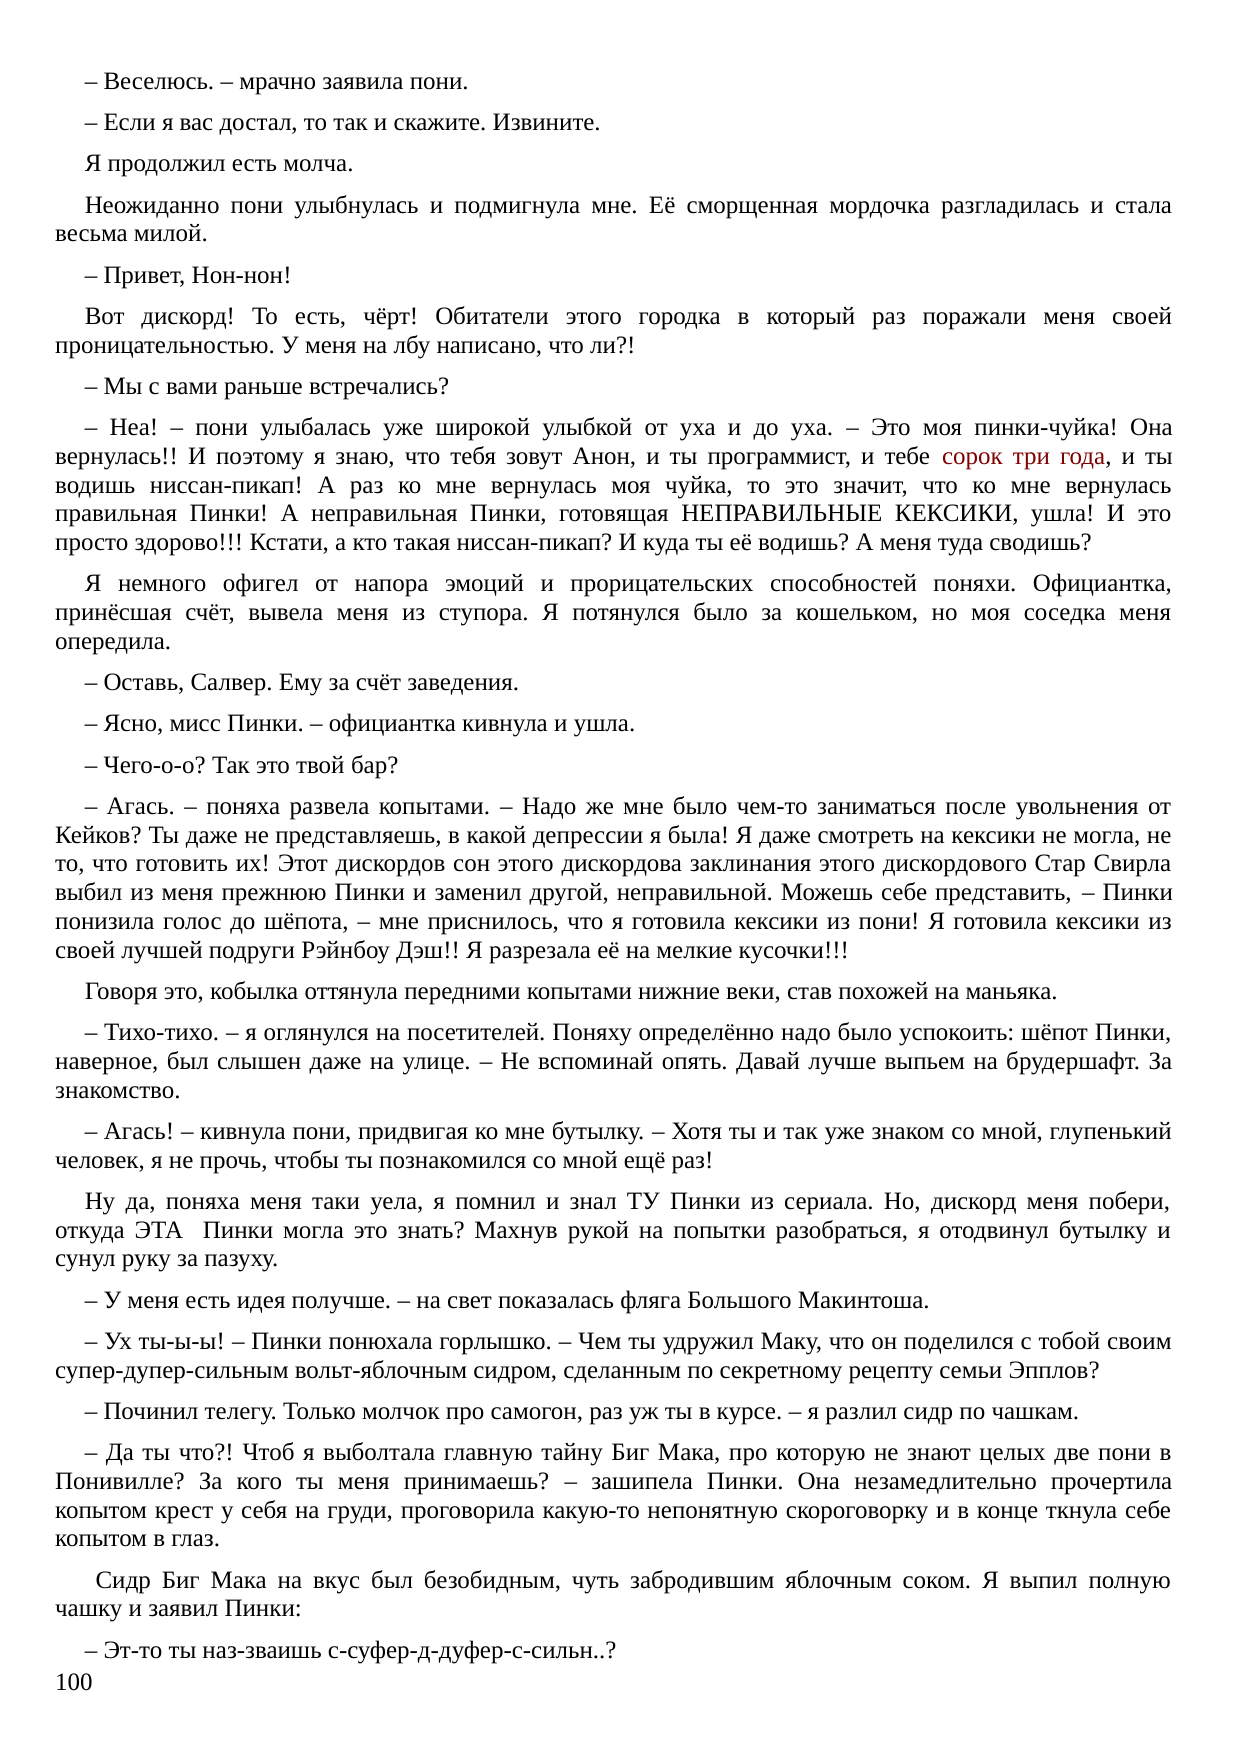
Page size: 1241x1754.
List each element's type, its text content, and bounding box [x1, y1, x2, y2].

text – Мы с вами раньше встречались? [55, 371, 1173, 400]
text – Эт-то ты наз-зваишь с-суфер-д-дуфер-с-сильн..? [55, 1635, 1173, 1663]
text Говоря это, кобылка оттянула передними копытами нижние веки, став похожей на маньяка. [55, 976, 1173, 1005]
text – Агась. – поняха развела копытами. – Надо же мне было чем-то заниматься после увольнения от Кейков? Ты даже не представляешь, в какой депрессии я была! Я даже смотреть на кексики не могла, не то, что готовить их! Этот дискордов сон этого дискордова заклинания этого дискордового Стар Свирла выбил из меня прежнюю Пинки и заменил другой, неправильной. Можешь себе представить, – Пинки понизила голос до шёпота, – мне приснилось, что я готовила кексики из пони! Я готовила кексики из своей лучшей подруги Рэйнбоу Дэш!! Я разрезала её на мелкие кусочки!!! [55, 791, 1173, 963]
text – Неа! – пони улыбалась уже широкой улыбкой от уха и до уха. – Это моя пинки-чуйка! Она вернулась!! И поэтому я знаю, что тебя зовут Анон, и ты программист, и тебе сорок три года, и ты водишь ниссан-пикап! А раз ко мне вернулась моя чуйка, то это значит, что ко мне вернулась правильная Пинки! А неправильная Пинки, готовящая НЕПРАВИЛЬНЫЕ КЕКСИКИ, ушла! И это просто здорово!!! Кстати, а кто такая ниссан-пикап? И куда ты её водишь? А меня туда сводишь? [55, 412, 1173, 556]
text Я немного офигел от напора эмоций и прорицательских способностей поняхи. Официантка, принёсшая счёт, вывела меня из ступора. Я потянулся было за кошельком, но моя соседка меня опередила. [55, 568, 1173, 655]
text Я продолжил есть молча. [55, 148, 1173, 177]
text – Да ты что?! Чтоб я выболтала главную тайну Биг Мака, про которую не знают целых две пони в Понивилле? За кого ты меня принимаешь? – зашипела Пинки. Она незамедлительно прочертила копытом крест у себя на груди, проговорила какую-то непонятную скороговорку и в конце ткнула себе копытом в глаз. [55, 1437, 1173, 1552]
text Сидр Биг Мака на вкус был безобидным, чуть забродившим яблочным соком. Я выпил полную чашку и заявил Пинки: [55, 1565, 1173, 1622]
text – Чего-о-о? Так это твой бар? [55, 750, 1173, 778]
text – Тихо-тихо. – я оглянулся на посетителей. Поняху определённо надо было успокоить: шёпот Пинки, наверное, был слышен даже на улице. – Не вспоминай опять. Давай лучше выпьем на брудершафт. За знакомство. [55, 1017, 1173, 1103]
text Вот дискорд! То есть, чёрт! Обитатели этого городка в который раз поражали меня своей проницательностью. У меня на лбу написано, что ли?! [55, 301, 1173, 358]
text – У меня есть идея получше. – на свет показалась фляга Большого Макинтоша. [55, 1285, 1173, 1313]
text – Веселюсь. – мрачно заявила пони. [55, 66, 1173, 95]
text – Оставь, Салвер. Ему за счёт заведения. [55, 667, 1173, 696]
text – Агась! – кивнула пони, придвигая ко мне бутылку. – Хотя ты и так уже знаком со мной, глупенький человек, я не прочь, чтобы ты познакомился со мной ещё раз! [55, 1116, 1173, 1173]
text – Починил телегу. Только молчок про самогон, раз уж ты в курсе. – я разлил сидр по чашкам. [55, 1396, 1173, 1425]
text Неожиданно пони улыбнулась и подмигнула мне. Её сморщенная мордочка разгладилась и стала весьма милой. [55, 190, 1173, 247]
text – Ух ты-ы-ы! – Пинки понюхала горлышко. – Чем ты удружил Маку, что он поделился с тобой своим супер-дупер-сильным вольт-яблочным сидром, сделанным по секретному рецепту семьи Эпплов? [55, 1326, 1173, 1383]
text – Ясно, мисс Пинки. – официантка кивнула и ушла. [55, 708, 1173, 737]
text – Привет, Нон-нон! [55, 260, 1173, 288]
text – Если я вас достал, то так и скажите. Извините. [55, 107, 1173, 136]
text Ну да, поняха меня таки уела, я помнил и знал ТУ Пинки из сериала. Но, дискорд меня побери, откуда ЭТА Пинки могла это знать? Махнув рукой на попытки разобраться, я отодвинул бутылку и сунул руку за пазуху. [55, 1186, 1173, 1272]
